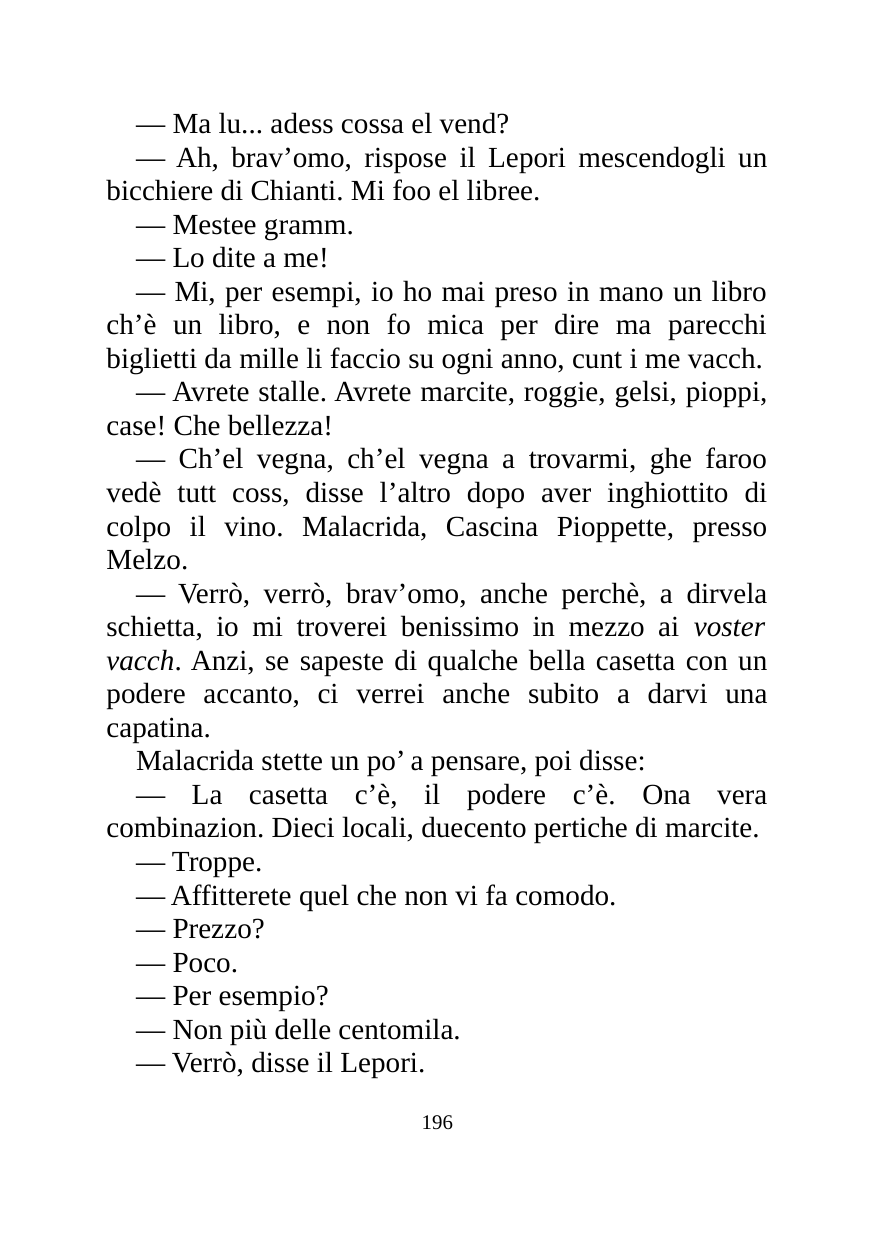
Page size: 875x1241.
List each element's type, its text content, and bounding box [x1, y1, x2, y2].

text Malacrida stette un po’ a pensare, poi disse: [106, 743, 768, 777]
text — Prezzo? [106, 911, 768, 945]
text — Affitterete quel che non vi fa comodo. [106, 878, 768, 911]
text — Non più delle centomila. [106, 1012, 768, 1045]
text — Per esempio? [106, 978, 768, 1012]
text — Verrò, verrò, brav’omo, anche perchè, a dirvela schietta, io mi troverei benissimo in mezzo ai voster vacch. Anzi, se sapeste di qualche bella casetta con un podere accanto, ci verrei anche subito a darvi una capatina. [106, 576, 768, 743]
text — La casetta c’è, il podere c’è. Ona vera combinazion. Dieci locali, duecento pertiche di marcite. [106, 777, 768, 844]
text — Ch’el vegna, ch’el vegna a trovarmi, ghe faroo vedè tutt coss, disse l’altro dopo aver inghiottito di colpo il vino. Malacrida, Cascina Pioppette, presso Melzo. [106, 442, 768, 576]
text — Mestee gramm. [106, 207, 768, 240]
text — Mi, per esempi, io ho mai preso in mano un libro ch’è un libro, e non fo mica per dire ma parecchi biglietti da mille li faccio su ogni anno, cunt i me vacch. [106, 274, 768, 374]
text — Ma lu... adess cossa el vend? [106, 106, 768, 140]
text — Lo dite a me! [106, 240, 768, 274]
text — Troppe. [106, 844, 768, 878]
text — Avrete stalle. Avrete marcite, roggie, gelsi, pioppi, case! Che bellezza! [106, 374, 768, 442]
text — Poco. [106, 945, 768, 978]
text — Verrò, disse il Lepori. [106, 1045, 768, 1079]
text — Ah, brav’omo, rispose il Lepori mescendogli un bicchiere di Chianti. Mi foo el libree. [106, 140, 768, 207]
